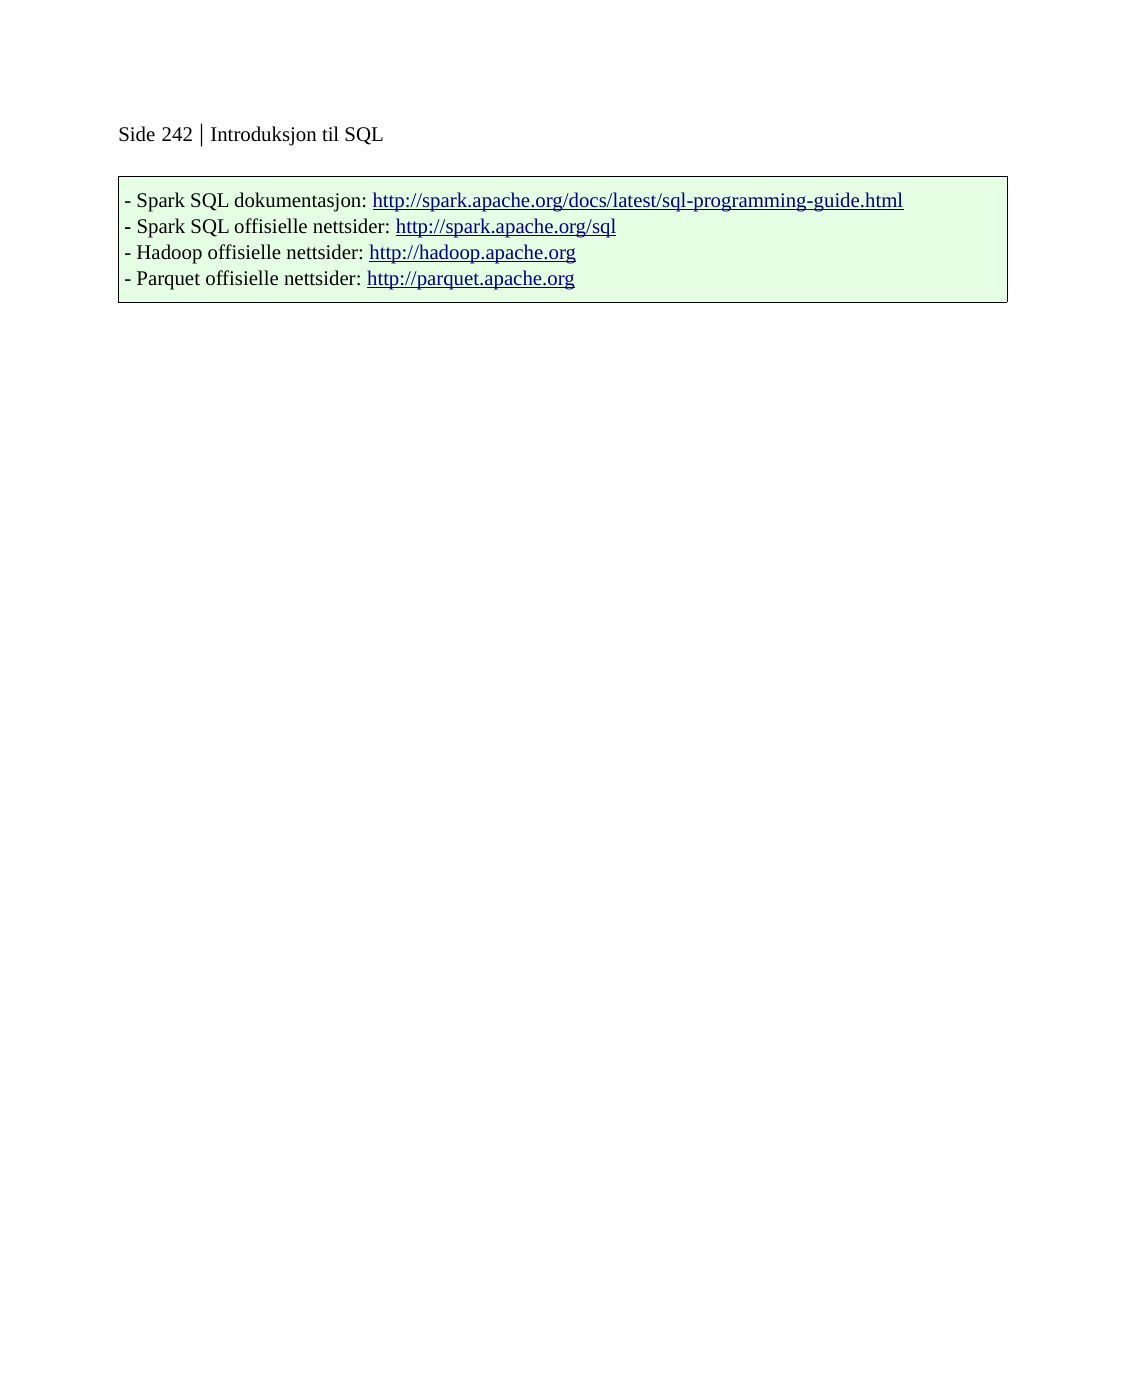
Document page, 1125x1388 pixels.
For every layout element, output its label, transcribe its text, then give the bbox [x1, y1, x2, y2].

text - Spark SQL dokumentasjon: http://spark.apache.org/docs/latest/sql-programming-guide.html - Spark SQL offisielle nettsider: http://spark.apache.org/sql - Hadoop offisielle nettsider: http://hadoop.apache.org - Parquet offisielle nettsider: http://parquet.apache.org [119, 177, 1007, 302]
